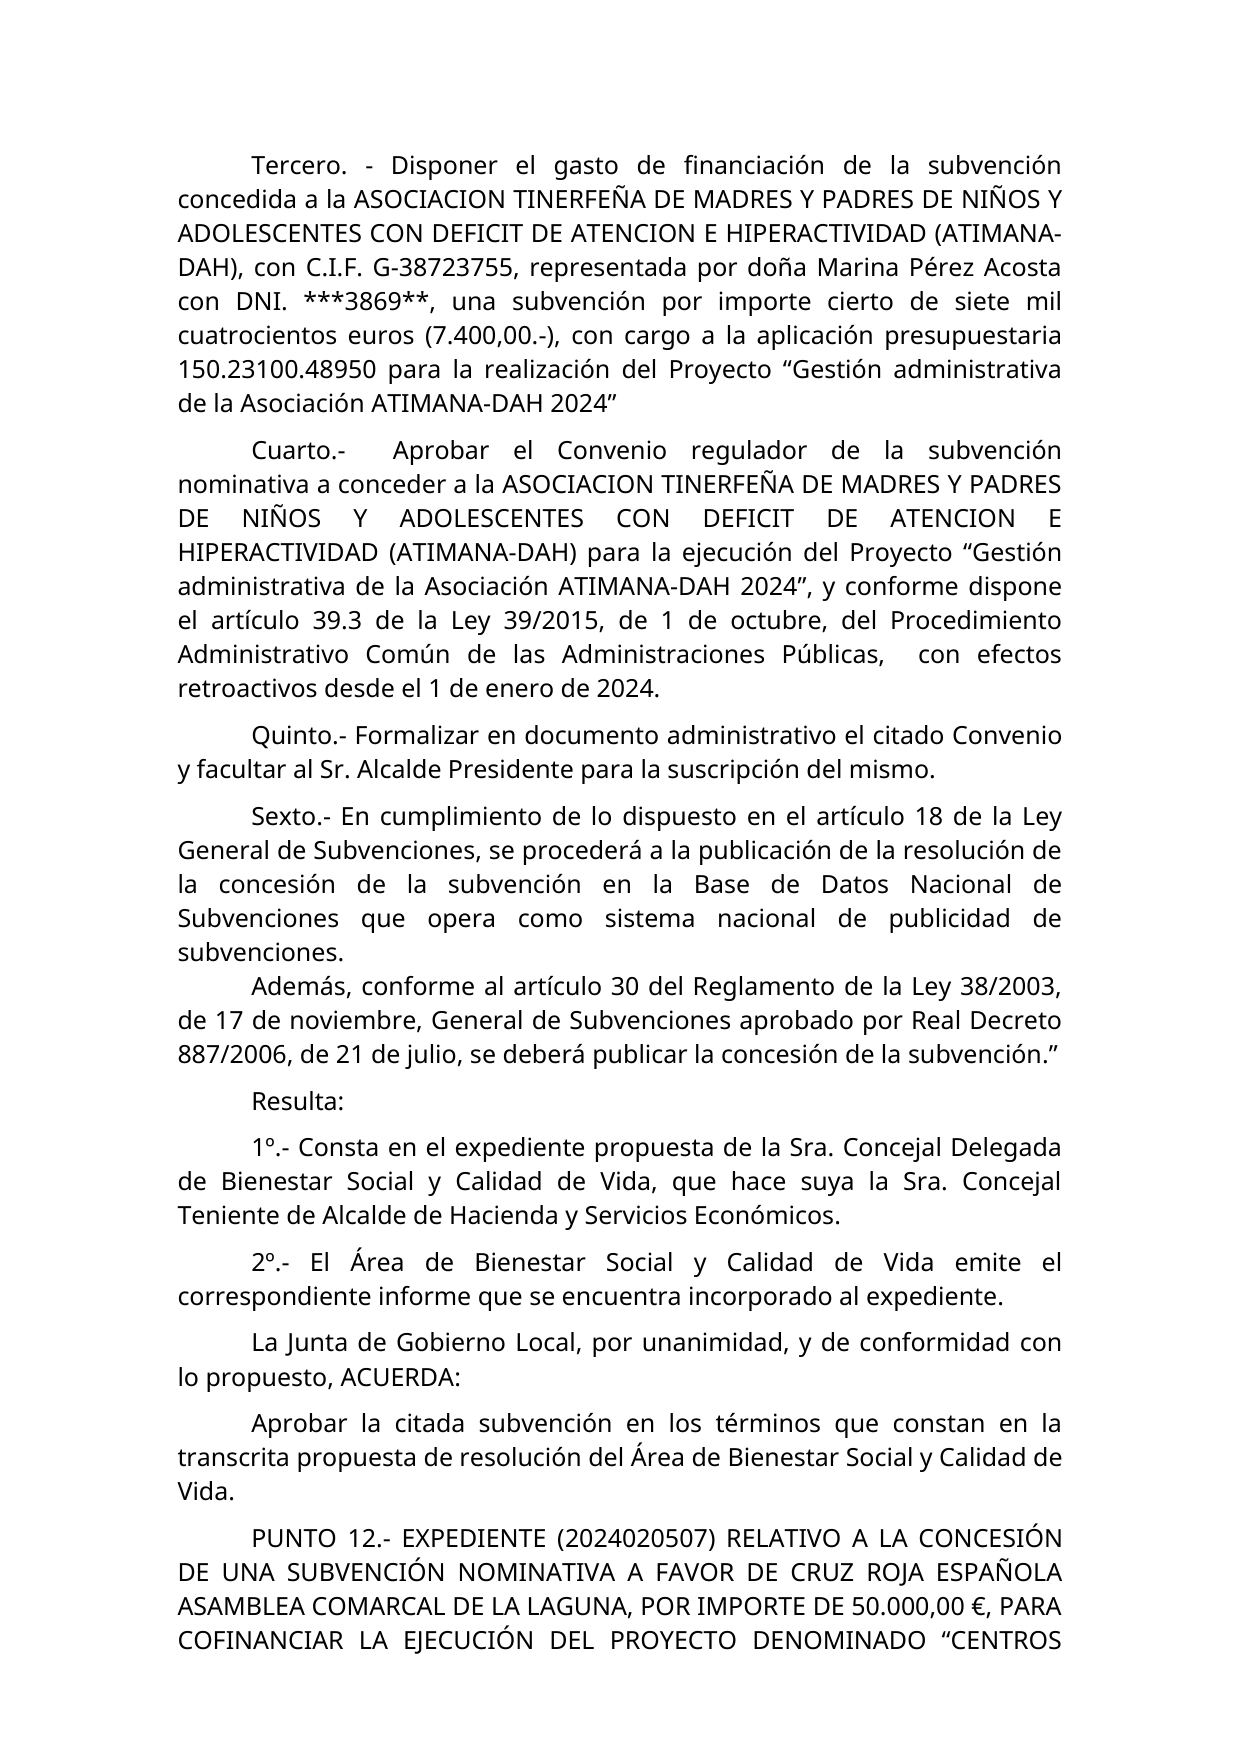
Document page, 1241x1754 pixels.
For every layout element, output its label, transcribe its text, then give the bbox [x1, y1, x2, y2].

text 2º.- El Área de Bienestar Social y Calidad de Vida emite el correspondiente informe que se encuentra incorporado al expediente. [177, 1244, 1063, 1313]
text Además, conforme al artículo 30 del Reglamento de la Ley 38/2003, de 17 de noviembre, General de Subvenciones aprobado por Real Decreto 887/2006, de 21 de julio, se deberá publicar la concesión de la subvención.” [177, 968, 1063, 1071]
text Tercero. - Disponer el gasto de financiación de la subvención concedida a la ASOCIACION TINERFEÑA DE MADRES Y PADRES DE NIÑOS Y ADOLESCENTES CON DEFICIT DE ATENCION E HIPERACTIVIDAD (ATIMANA-DAH), con C.I.F. G-38723755, representada por doña Marina Pérez Acosta con DNI. ***3869**, una subvención por importe cierto de siete mil cuatrocientos euros (7.400,00.-), con cargo a la aplicación presupuestaria 150.23100.48950 para la realización del Proyecto “Gestión administrativa de la Asociación ATIMANA-DAH 2024” [177, 148, 1063, 420]
text Quinto.- Formalizar en documento administrativo el citado Convenio y facultar al Sr. Alcalde Presidente para la suscripción del mismo. [177, 718, 1063, 786]
text Sexto.- En cumplimiento de lo dispuesto en el artículo 18 de la Ley General de Subvenciones, se procederá a la publicación de la resolución de la concesión de la subvención en la Base de Datos Nacional de Subvenciones que opera como sistema nacional de publicidad de subvenciones. [177, 798, 1063, 968]
text PUNTO 12.- EXPEDIENTE (2024020507) RELATIVO A LA CONCESIÓN DE UNA SUBVENCIÓN NOMINATIVA A FAVOR DE CRUZ ROJA ESPAÑOLA ASAMBLEA COMARCAL DE LA LAGUNA, POR IMPORTE DE 50.000,00 €, PARA COFINANCIAR LA EJECUCIÓN DEL PROYECTO DENOMINADO “CENTROS [177, 1520, 1063, 1657]
text Aprobar la citada subvención en los términos que constan en la transcrita propuesta de resolución del Área de Bienestar Social y Calidad de Vida. [177, 1406, 1063, 1508]
text La Junta de Gobierno Local, por unanimidad, y de conformidad con lo propuesto, ACUERDA: [177, 1325, 1063, 1393]
text Resulta: [177, 1083, 1063, 1117]
text Cuarto.- Aprobar el Convenio regulador de la subvención nominativa a conceder a la ASOCIACION TINERFEÑA DE MADRES Y PADRES DE NIÑOS Y ADOLESCENTES CON DEFICIT DE ATENCION E HIPERACTIVIDAD (ATIMANA-DAH) para la ejecución del Proyecto “Gestión administrativa de la Asociación ATIMANA-DAH 2024”, y conforme dispone el artículo 39.3 de la Ley 39/2015, de 1 de octubre, del Procedimiento Administrativo Común de las Administraciones Públicas, con efectos retroactivos desde el 1 de enero de 2024. [177, 433, 1063, 705]
text 1º.- Consta en el expediente propuesta de la Sra. Concejal Delegada de Bienestar Social y Calidad de Vida, que hace suya la Sra. Concejal Teniente de Alcalde de Hacienda y Servicios Económicos. [177, 1130, 1063, 1232]
